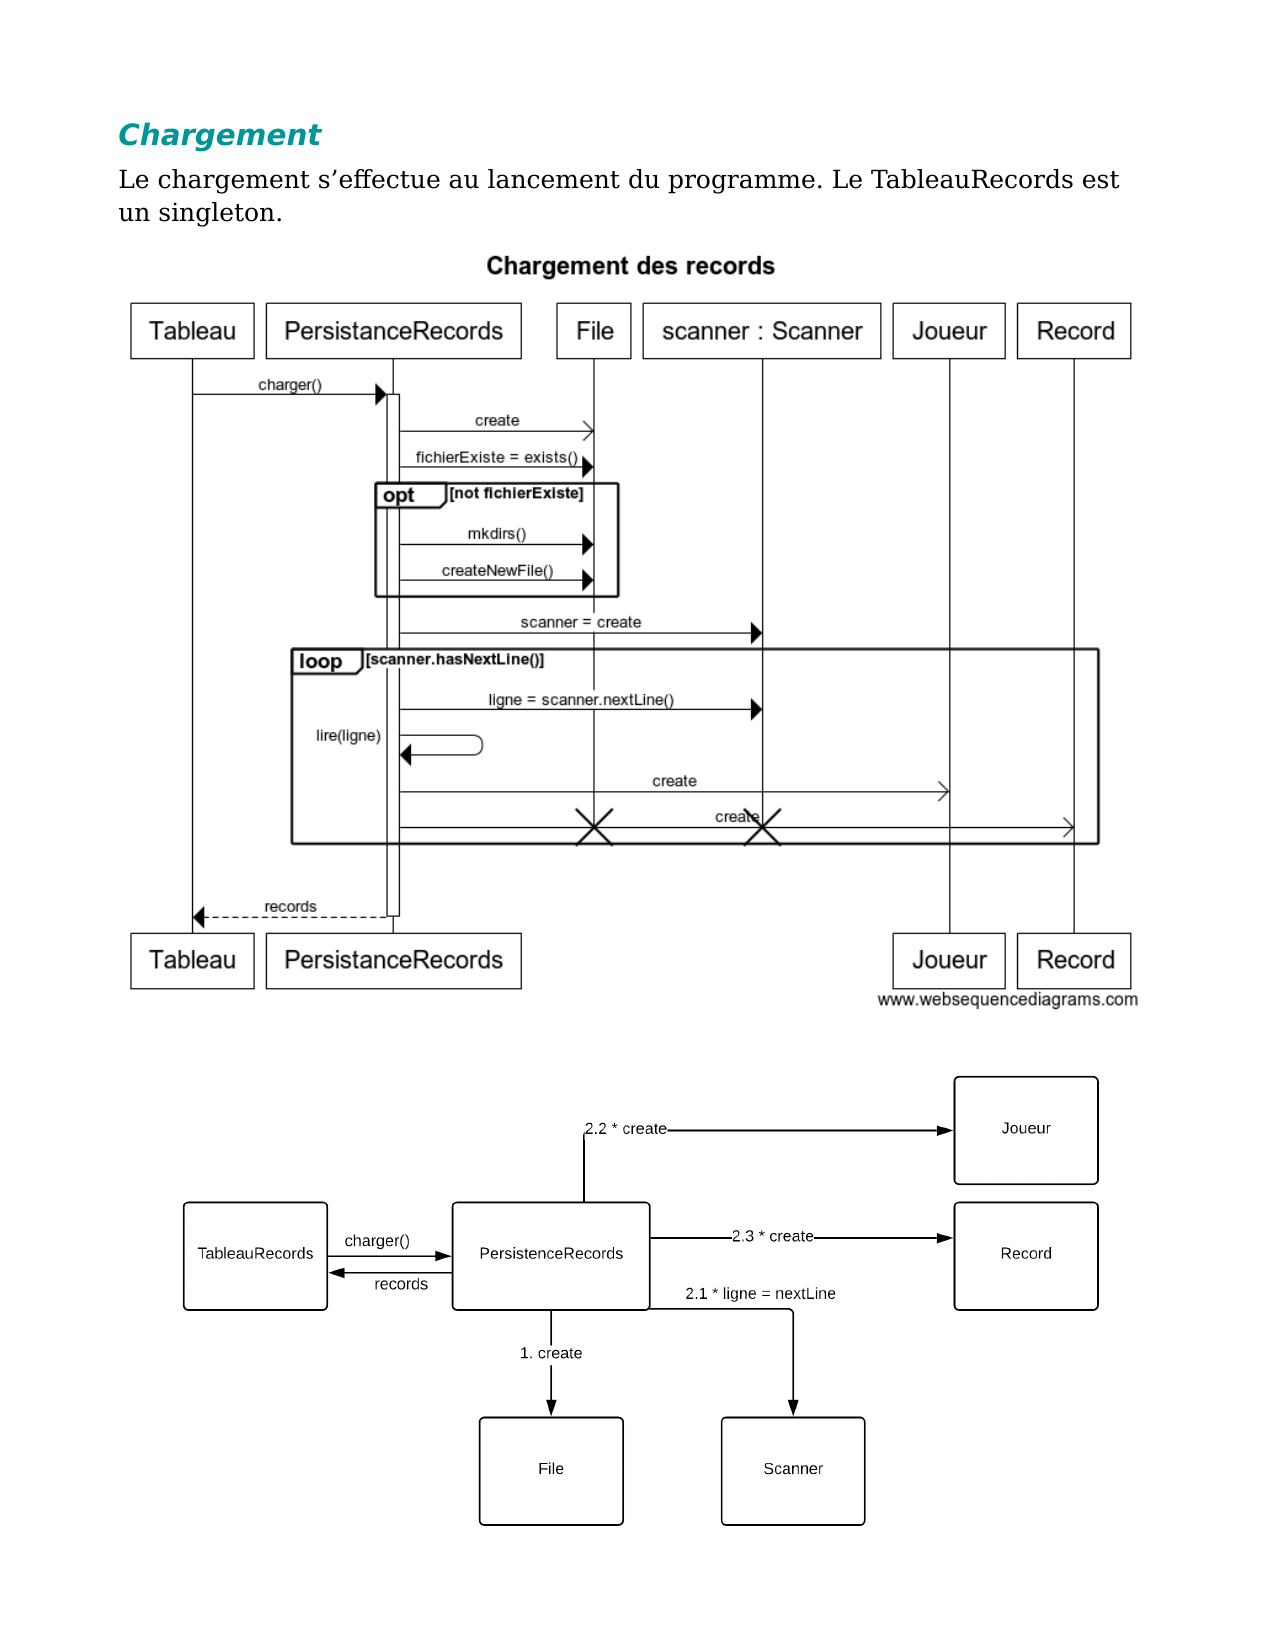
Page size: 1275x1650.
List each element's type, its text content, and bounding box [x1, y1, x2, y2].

subtitle Chargement [118, 118, 1157, 152]
text Le chargement s’effectue au lancement du programme. Le TableauRecords est un singleton. [118, 165, 1157, 227]
picture [112, 240, 1150, 1019]
picture [148, 1041, 1134, 1561]
